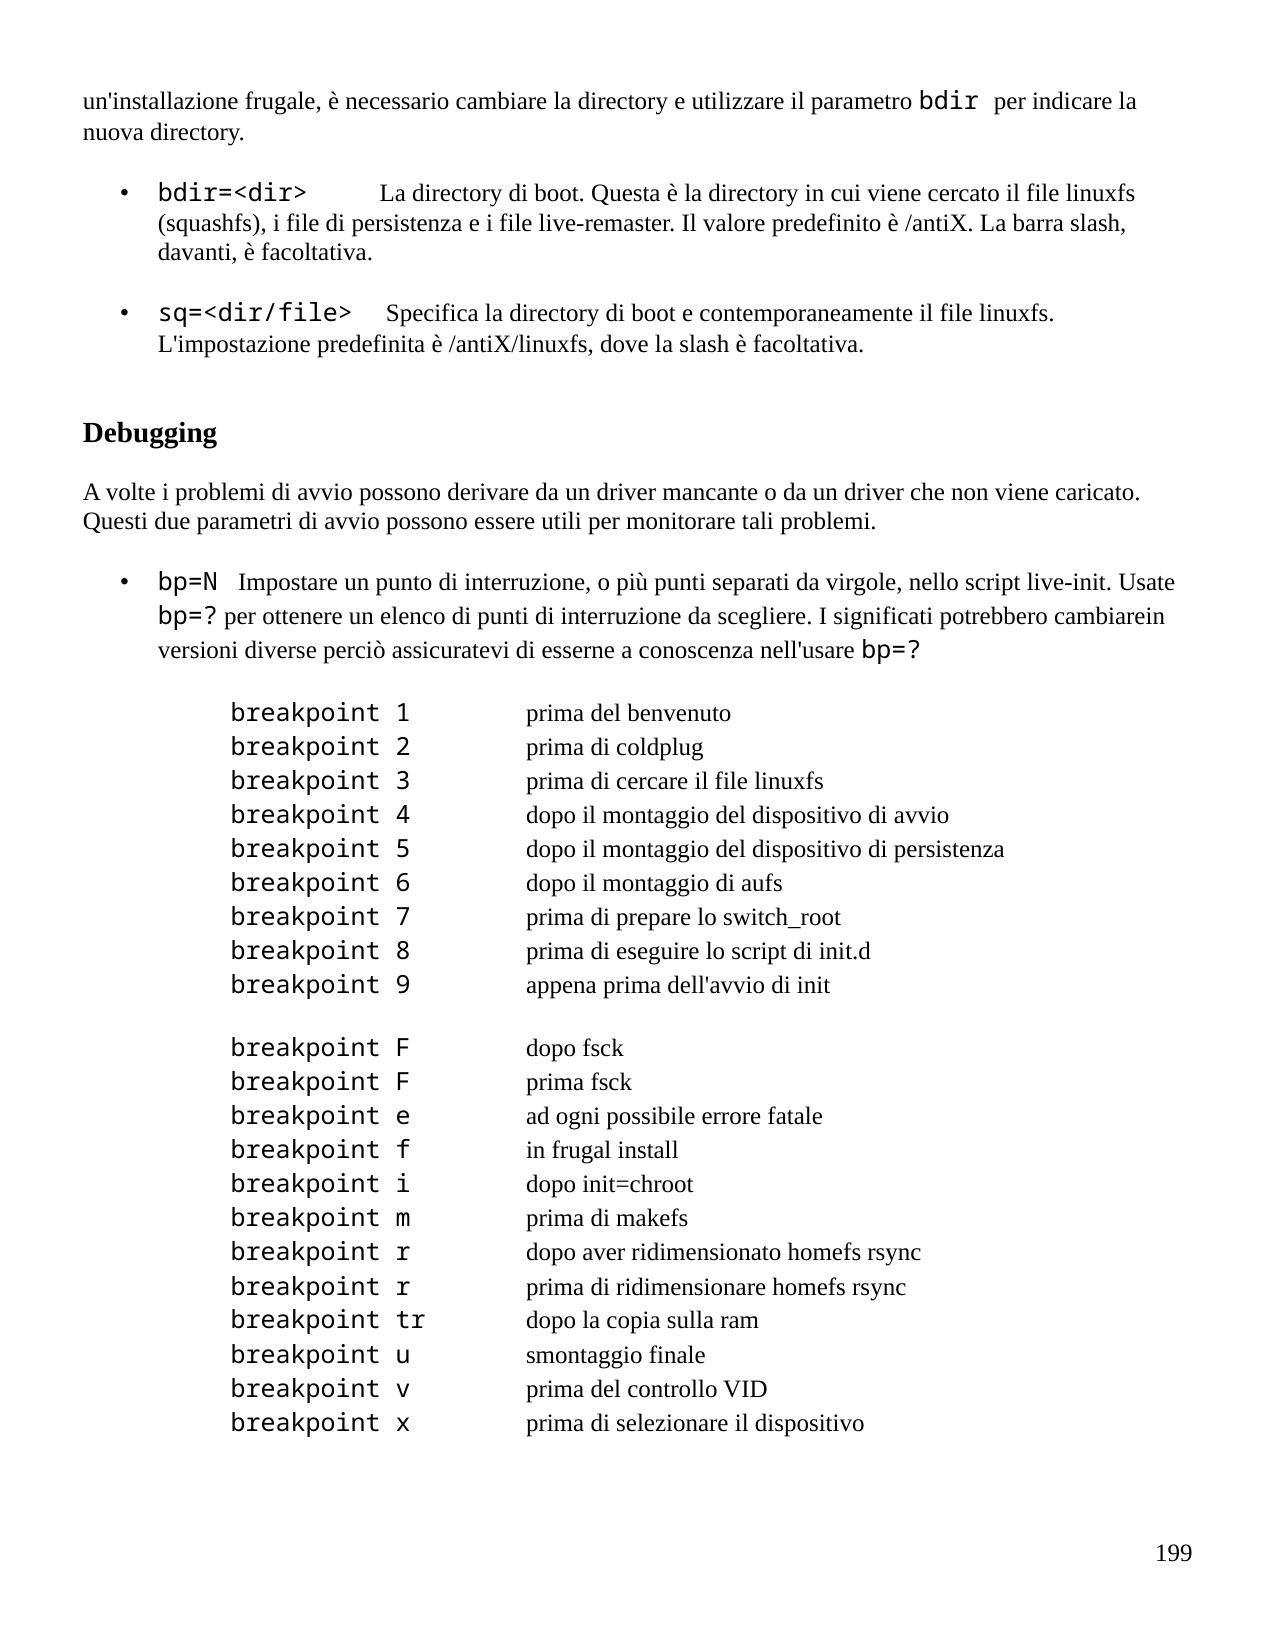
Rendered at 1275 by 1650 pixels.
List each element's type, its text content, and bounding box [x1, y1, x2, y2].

text breakpoint f in frugal install [83, 1132, 1192, 1166]
text breakpoint u smontaggio finale [83, 1336, 1192, 1370]
text breakpoint tr dopo la copia sulla ram [83, 1302, 1192, 1336]
text breakpoint r dopo aver ridimensionato homefs rsync [83, 1234, 1192, 1268]
text breakpoint F dopo fsck [83, 1030, 1192, 1064]
text breakpoint 9 appena prima dell'avvio di init [83, 967, 1192, 1001]
text breakpoint m prima di makefs [83, 1200, 1192, 1234]
list bdir=<dir> La directory di boot. Questa è la directory in cui viene cercato il file linuxfs (squashfs), i file di persistenza e i file live-remaster. Il valore predefinito è /antiX. La barra slash, davanti, è facoltativa. [120, 174, 1192, 266]
text breakpoint 8 prima di eseguire lo script di init.d [83, 933, 1192, 967]
list bp=N Impostare un punto di interruzione, o più punti separati da virgole, nello script live-init. Usate bp=? per ottenere un elenco di punti di interruzione da scegliere. I significati potrebbero cambiarein versioni diverse perciò assicuratevi di esserne a conoscenza nell'usare bp=? [120, 563, 1192, 666]
text breakpoint 6 dopo il montaggio di aufs [83, 865, 1192, 899]
text breakpoint 2 prima di coldplug [83, 728, 1192, 762]
text breakpoint 3 prima di cercare il file linuxfs [83, 762, 1192, 797]
text breakpoint i dopo init=chroot [83, 1166, 1192, 1200]
text breakpoint 7 prima di prepare lo switch_root [83, 899, 1192, 933]
text A volte i problemi di avvio possono derivare da un driver mancante o da un driver che non viene caricato. Questi due parametri di avvio possono essere utili per monitorare tali problemi. [83, 477, 1192, 535]
text breakpoint F prima fsck [83, 1064, 1192, 1098]
text breakpoint x prima di selezionare il dispositivo [83, 1404, 1192, 1438]
text un'installazione frugale, è necessario cambiare la directory e utilizzare il parametro bdir per indicare la nuova directory. [83, 83, 1192, 146]
text breakpoint r prima di ridimensionare homefs rsync [83, 1268, 1192, 1302]
text breakpoint 5 dopo il montaggio del dispositivo di persistenza [83, 831, 1192, 865]
text breakpoint 1 prima del benvenuto [83, 694, 1192, 728]
text breakpoint e ad ogni possibile errore fatale [83, 1098, 1192, 1132]
list sq=<dir/file> Specifica la directory di boot e contemporaneamente il file linuxfs. L'impostazione predefinita è /antiX/linuxfs, dove la slash è facoltativa. [120, 294, 1192, 357]
text breakpoint v prima del controllo VID [83, 1370, 1192, 1404]
text breakpoint 4 dopo il montaggio del dispositivo di avvio [83, 797, 1192, 831]
text Debugging [83, 415, 1192, 448]
